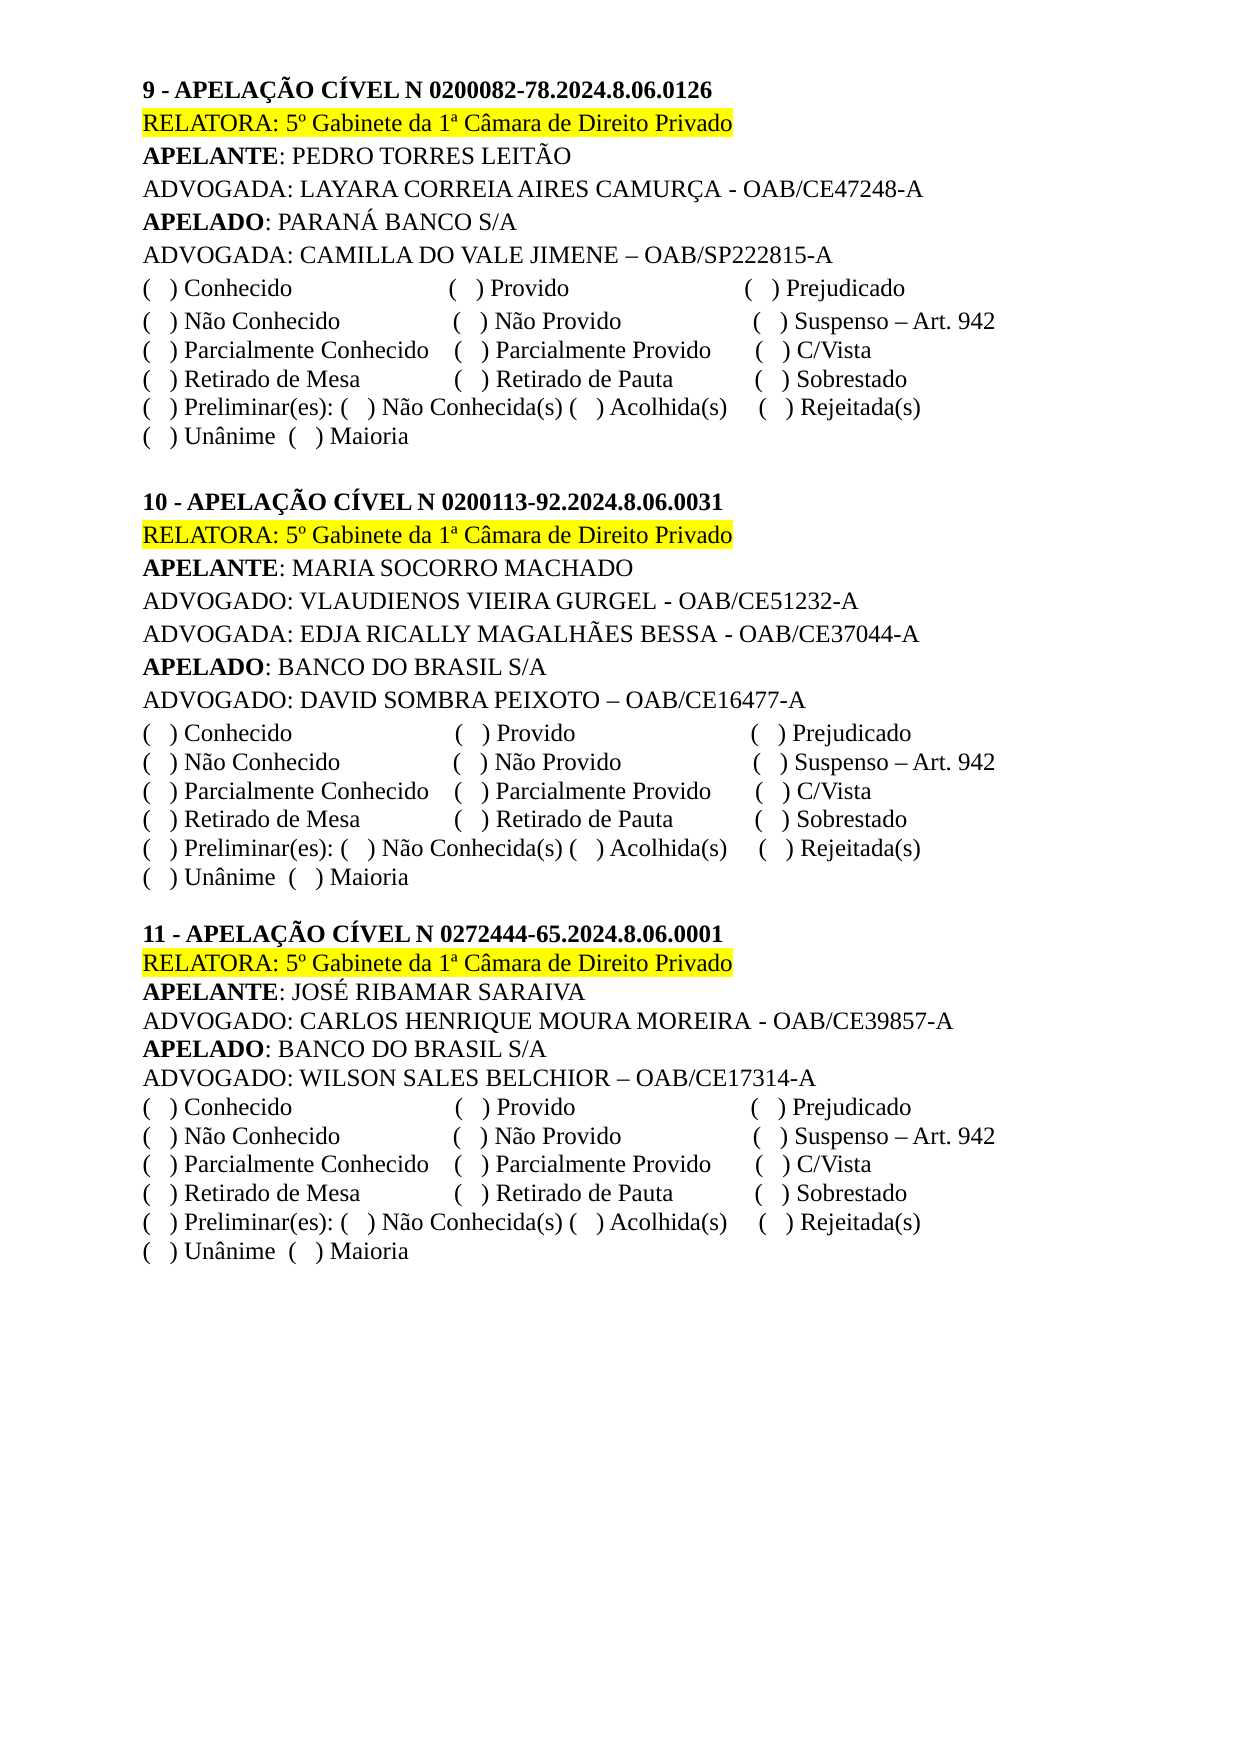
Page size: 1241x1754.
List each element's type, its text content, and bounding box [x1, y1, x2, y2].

text ( ) Retirado de Mesa ( ) Retirado de Pauta ( ) Sobrestado [142, 804, 1141, 833]
text ( ) Parcialmente Conhecido ( ) Parcialmente Provido ( ) C/Vista [142, 1149, 1141, 1178]
text ( ) Parcialmente Conhecido ( ) Parcialmente Provido ( ) C/Vista [142, 335, 1141, 364]
text ( ) Preliminar(es): ( ) Não Conhecida(s) ( ) Acolhida(s) ( ) Rejeitada(s) [142, 1207, 1141, 1236]
text ( ) Retirado de Mesa ( ) Retirado de Pauta ( ) Sobrestado [142, 1178, 1141, 1207]
text ( ) Conhecido ( ) Provido ( ) Prejudicado [142, 718, 1141, 747]
text ( ) Parcialmente Conhecido ( ) Parcialmente Provido ( ) C/Vista [142, 776, 1141, 804]
text ( ) Retirado de Mesa ( ) Retirado de Pauta ( ) Sobrestado [142, 364, 1141, 392]
text ( ) Não Conhecido ( ) Não Provido ( ) Suspenso – Art. 942 [142, 306, 1141, 335]
text ( ) Não Conhecido ( ) Não Provido ( ) Suspenso – Art. 942 [142, 747, 1141, 776]
text ( ) Unânime ( ) Maioria 11 - APELAÇÃO CÍVEL N 0272444-65.2024.8.06.0001 RELATORA: 5º Gabinete da 1ª Câmara de Direito Privado APELANTE: JOSÉ RIBAMAR SARAIVA ADVOGADO: CARLOS HENRIQUE MOURA MOREIRA - OAB/CE39857-A APELADO: BANCO DO BRASIL S/A ADVOGADO: WILSON SALES BELCHIOR – OAB/CE17314-A [142, 862, 1141, 1092]
text ( ) Não Conhecido ( ) Não Provido ( ) Suspenso – Art. 942 [142, 1121, 1141, 1149]
text ( ) Conhecido ( ) Provido ( ) Prejudicado [142, 273, 1141, 302]
text 10 - APELAÇÃO CÍVEL N 0200113-92.2024.8.06.0031 RELATORA: 5º Gabinete da 1ª Câmara de Direito Privado APELANTE: MARIA SOCORRO MACHADO ADVOGADO: VLAUDIENOS VIEIRA GURGEL - OAB/CE51232-A ADVOGADA: EDJA RICALLY MAGALHÃES BESSA - OAB/CE37044-A APELADO: BANCO DO BRASIL S/A ADVOGADO: DAVID SOMBRA PEIXOTO – OAB/CE16477-A [142, 487, 1141, 714]
text ( ) Preliminar(es): ( ) Não Conhecida(s) ( ) Acolhida(s) ( ) Rejeitada(s) [142, 392, 1141, 421]
text 9 - APELAÇÃO CÍVEL N 0200082-78.2024.8.06.0126 RELATORA: 5º Gabinete da 1ª Câmara de Direito Privado APELANTE: PEDRO TORRES LEITÃO ADVOGADA: LAYARA CORREIA AIRES CAMURÇA - OAB/CE47248-A APELADO: PARANÁ BANCO S/A ADVOGADA: CAMILLA DO VALE JIMENE – OAB/SP222815-A [142, 75, 1141, 269]
text ( ) Unânime ( ) Maioria [142, 1236, 1141, 1331]
text ( ) Conhecido ( ) Provido ( ) Prejudicado [142, 1092, 1141, 1121]
text ( ) Preliminar(es): ( ) Não Conhecida(s) ( ) Acolhida(s) ( ) Rejeitada(s) [142, 833, 1141, 862]
text ( ) Unânime ( ) Maioria [142, 421, 1141, 450]
